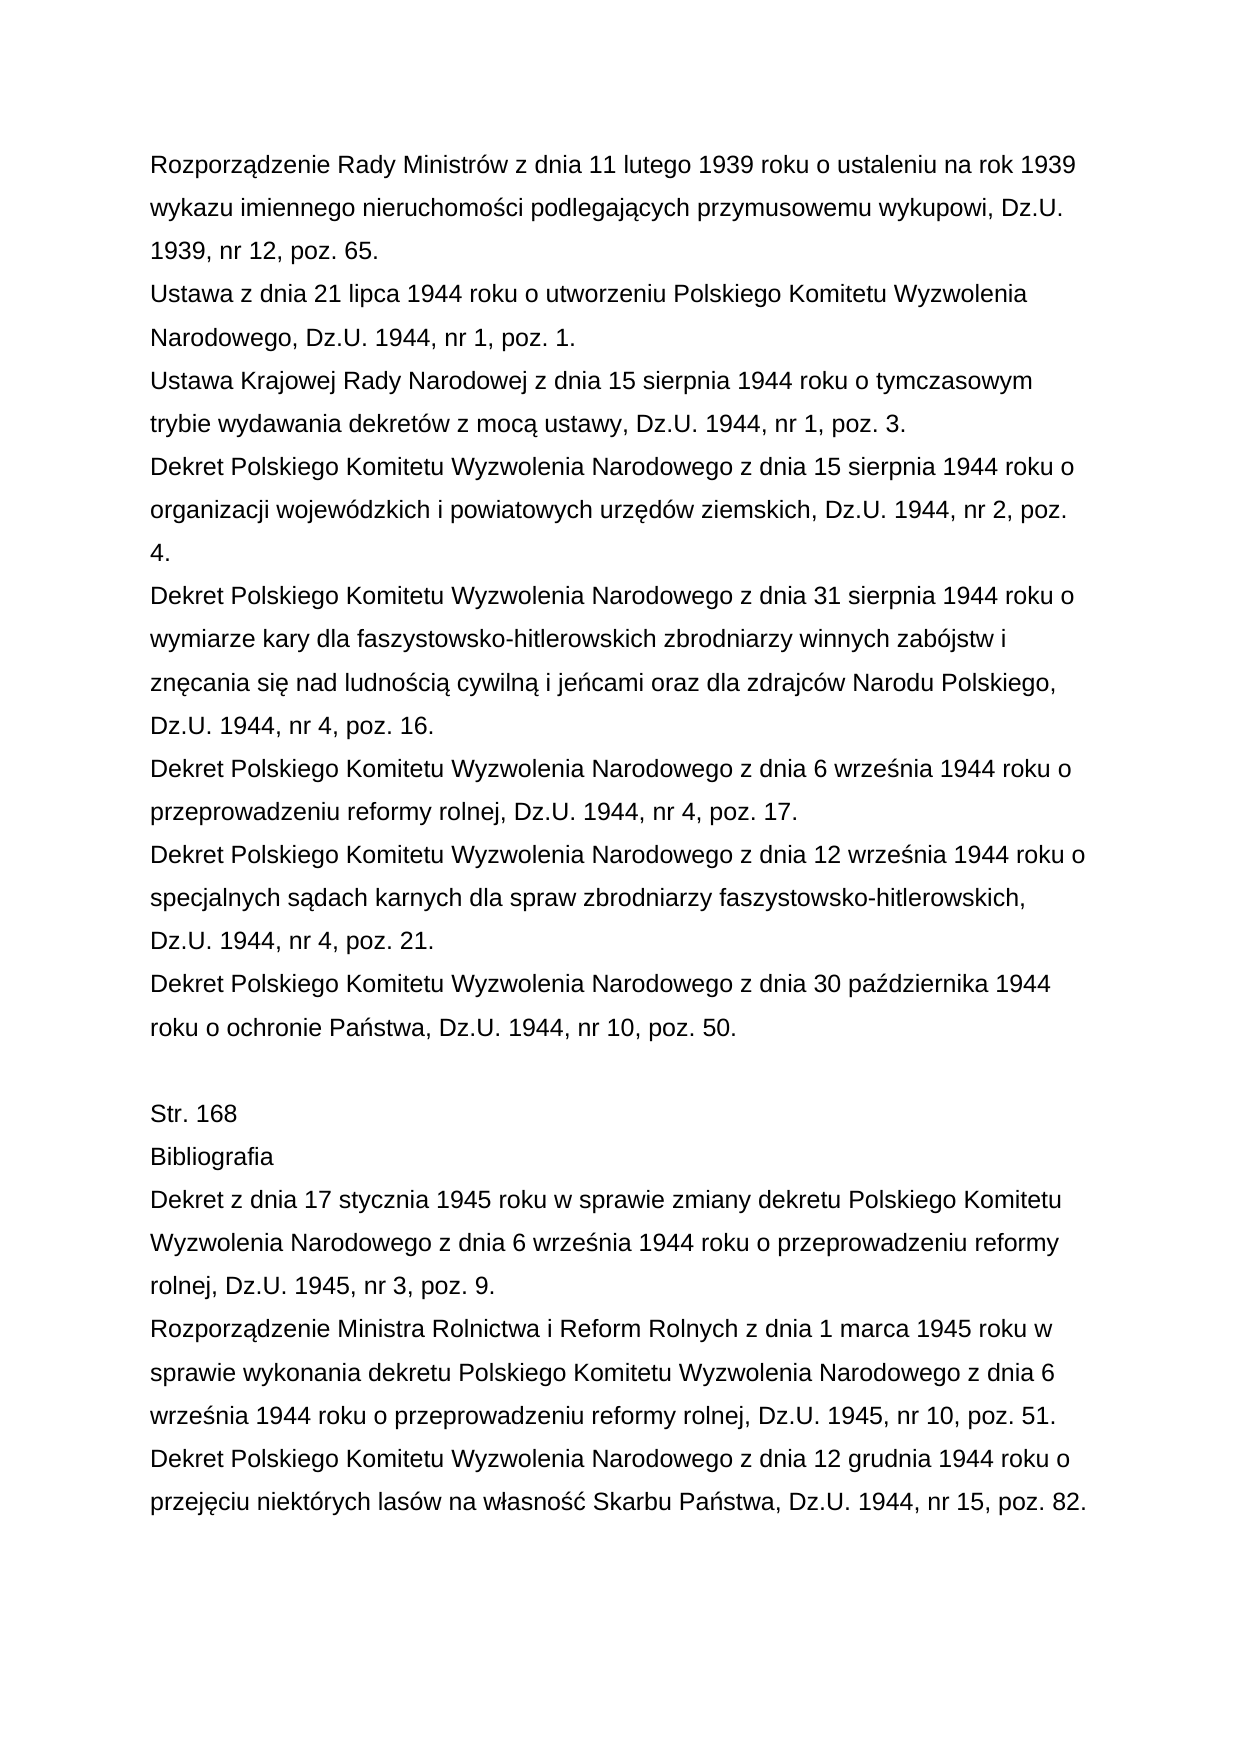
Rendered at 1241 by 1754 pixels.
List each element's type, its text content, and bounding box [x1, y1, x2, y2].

text Dekret Polskiego Komitetu Wyzwolenia Narodowego z dnia 6 września 1944 roku o przeprowadzeniu reformy rolnej, Dz.U. 1944, nr 4, poz. 17. [150, 754, 1090, 826]
text Dekret Polskiego Komitetu Wyzwolenia Narodowego z dnia 12 września 1944 roku o specjalnych sądach karnych dla spraw zbrodniarzy faszystowsko-hitlerowskich, Dz.U. 1944, nr 4, poz. 21. [150, 840, 1090, 955]
text Dekret Polskiego Komitetu Wyzwolenia Narodowego z dnia 30 października 1944 roku o ochronie Państwa, Dz.U. 1944, nr 10, poz. 50. [150, 969, 1090, 1041]
text Ustawa z dnia 21 lipca 1944 roku o utworzeniu Polskiego Komitetu Wyzwolenia Narodowego, Dz.U. 1944, nr 1, poz. 1. [150, 279, 1090, 351]
text Bibliografia [150, 1142, 1090, 1171]
text Dekret Polskiego Komitetu Wyzwolenia Narodowego z dnia 12 grudnia 1944 roku o przejęciu niektórych lasów na własność Skarbu Państwa, Dz.U. 1944, nr 15, poz. 82. [150, 1444, 1090, 1516]
text Rozporządzenie Rady Ministrów z dnia 11 lutego 1939 roku o ustaleniu na rok 1939 wykazu imiennego nieruchomości podlegających przymusowemu wykupowi, Dz.U. 1939, nr 12, poz. 65. [150, 150, 1090, 265]
text Dekret Polskiego Komitetu Wyzwolenia Narodowego z dnia 15 sierpnia 1944 roku o organizacji wojewódzkich i powiatowych urzędów ziemskich, Dz.U. 1944, nr 2, poz. 4. [150, 452, 1090, 567]
text Str. 168 [150, 1099, 1090, 1127]
text Rozporządzenie Ministra Rolnictwa i Reform Rolnych z dnia 1 marca 1945 roku w sprawie wykonania dekretu Polskiego Komitetu Wyzwolenia Narodowego z dnia 6 września 1944 roku o przeprowadzeniu reformy rolnej, Dz.U. 1945, nr 10, poz. 51. [150, 1314, 1090, 1429]
text Dekret z dnia 17 stycznia 1945 roku w sprawie zmiany dekretu Polskiego Komitetu Wyzwolenia Narodowego z dnia 6 września 1944 roku o przeprowadzeniu reformy rolnej, Dz.U. 1945, nr 3, poz. 9. [150, 1185, 1090, 1300]
text Dekret Polskiego Komitetu Wyzwolenia Narodowego z dnia 31 sierpnia 1944 roku o wymiarze kary dla faszystowsko-hitlerowskich zbrodniarzy winnych zabójstw i znęcania się nad ludnością cywilną i jeńcami oraz dla zdrajców Narodu Polskiego, Dz.U. 1944, nr 4, poz. 16. [150, 581, 1090, 739]
text Ustawa Krajowej Rady Narodowej z dnia 15 sierpnia 1944 roku o tymczasowym trybie wydawania dekretów z mocą ustawy, Dz.U. 1944, nr 1, poz. 3. [150, 366, 1090, 437]
